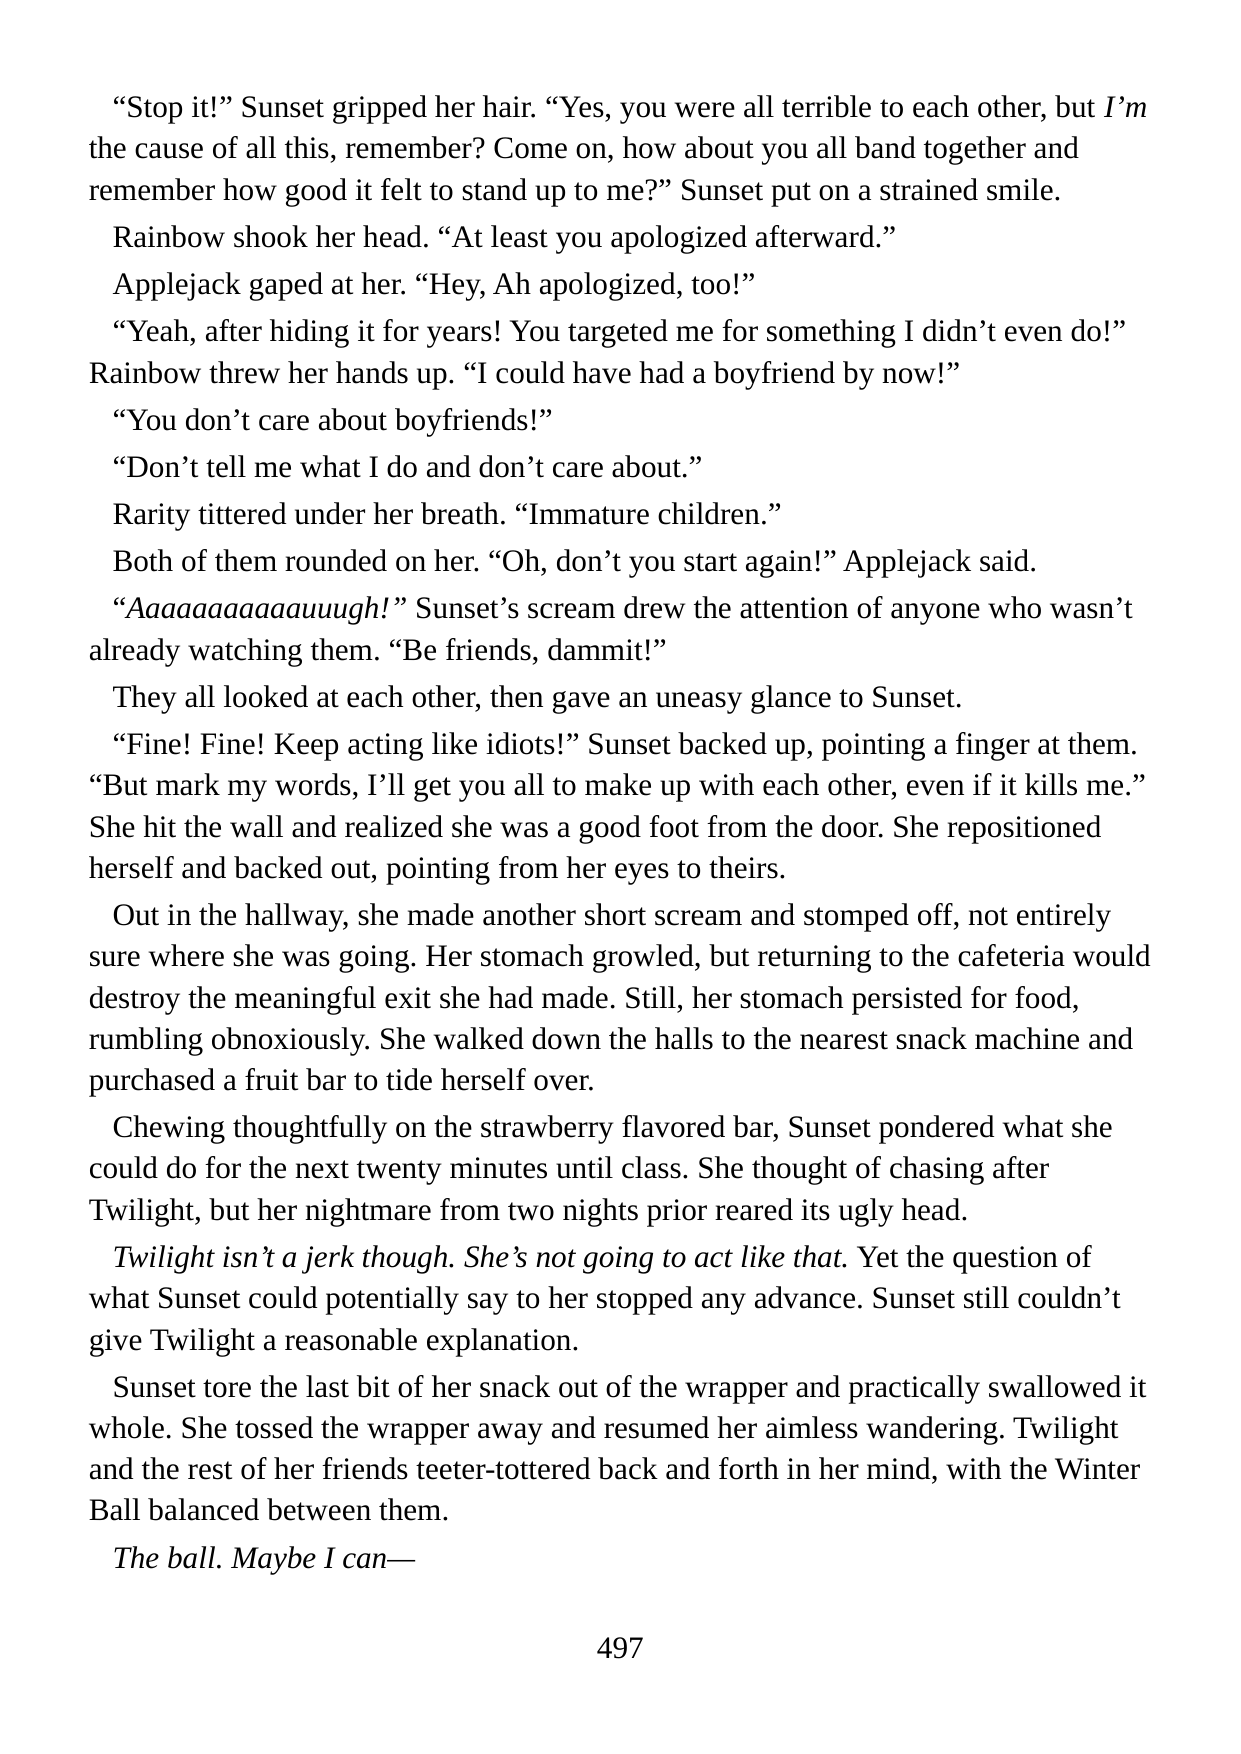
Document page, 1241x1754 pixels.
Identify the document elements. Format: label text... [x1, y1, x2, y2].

text Out in the hallway, she made another short scream and stomped off, not entirely sure where she was going. Her stomach growled, but returning to the cafeteria would destroy the meaningful exit she had made. Still, her stomach persisted for food, rumbling obnoxiously. She walked down the halls to the nearest snack machine and purchased a fruit bar to tide herself over. [88, 896, 1152, 1097]
text Twilight isn’t a jerk though. She’s not going to act like that. Yet the question of what Sunset could potentially say to her stopped any advance. Sunset still couldn’t give Twilight a reasonable explanation. [88, 1238, 1152, 1357]
text “You don’t care about boyfriends!” [88, 401, 1152, 437]
text Chewing thoughtfully on the strawberry flavored bar, Sunset pondered what she could do for the next twenty minutes until class. She thought of chasing after Twilight, but her nightmare from two nights prior reared its ugly head. [88, 1108, 1152, 1227]
text Rarity tittered under her breath. “Immature children.” [88, 495, 1152, 531]
text “Don’t tell me what I do and don’t care about.” [88, 448, 1152, 484]
text Sunset tore the last bit of her snack out of the wrapper and practically swallowed it whole. She tossed the wrapper away and resumed her aimless wandering. Twilight and the rest of her friends teeter-tottered back and forth in her mind, with the Winter Ball balanced between them. [88, 1368, 1152, 1528]
text “Aaaaaaaaaaauuugh!” Sunset’s scream drew the attention of anyone who wasn’t already watching them. “Be friends, dammit!” [88, 590, 1152, 667]
text Both of them rounded on her. “Oh, don’t you start again!” Applejack said. [88, 543, 1152, 578]
text The ball. Maybe I can— [88, 1539, 1152, 1575]
text They all looked at each other, then gave an uneasy glance to Sunset. [88, 678, 1152, 714]
text “Fine! Fine! Keep acting like idiots!” Sunset backed up, pointing a finger at them. “But mark my words, I’ll get you all to make up with each other, even if it kills me.” She hit the wall and realized she was a good foot from the door. She repositioned herself and backed out, pointing from her eyes to theirs. [88, 725, 1152, 885]
text “Yeah, after hiding it for years! You targeted me for something I didn’t even do!” Rainbow threw her hands up. “I could have had a boyfriend by now!” [88, 313, 1152, 390]
text “Stop it!” Sunset gripped her hair. “Yes, you were all terrible to each other, but I’m the cause of all this, remember? Come on, how about you all band together and remember how good it felt to stand up to me?” Sunset put on a strained smile. [88, 88, 1152, 207]
text Applejack gaped at her. “Hey, Ah apologized, too!” [88, 265, 1152, 301]
text Rainbow shook her head. “At least you apologized afterward.” [88, 218, 1152, 254]
